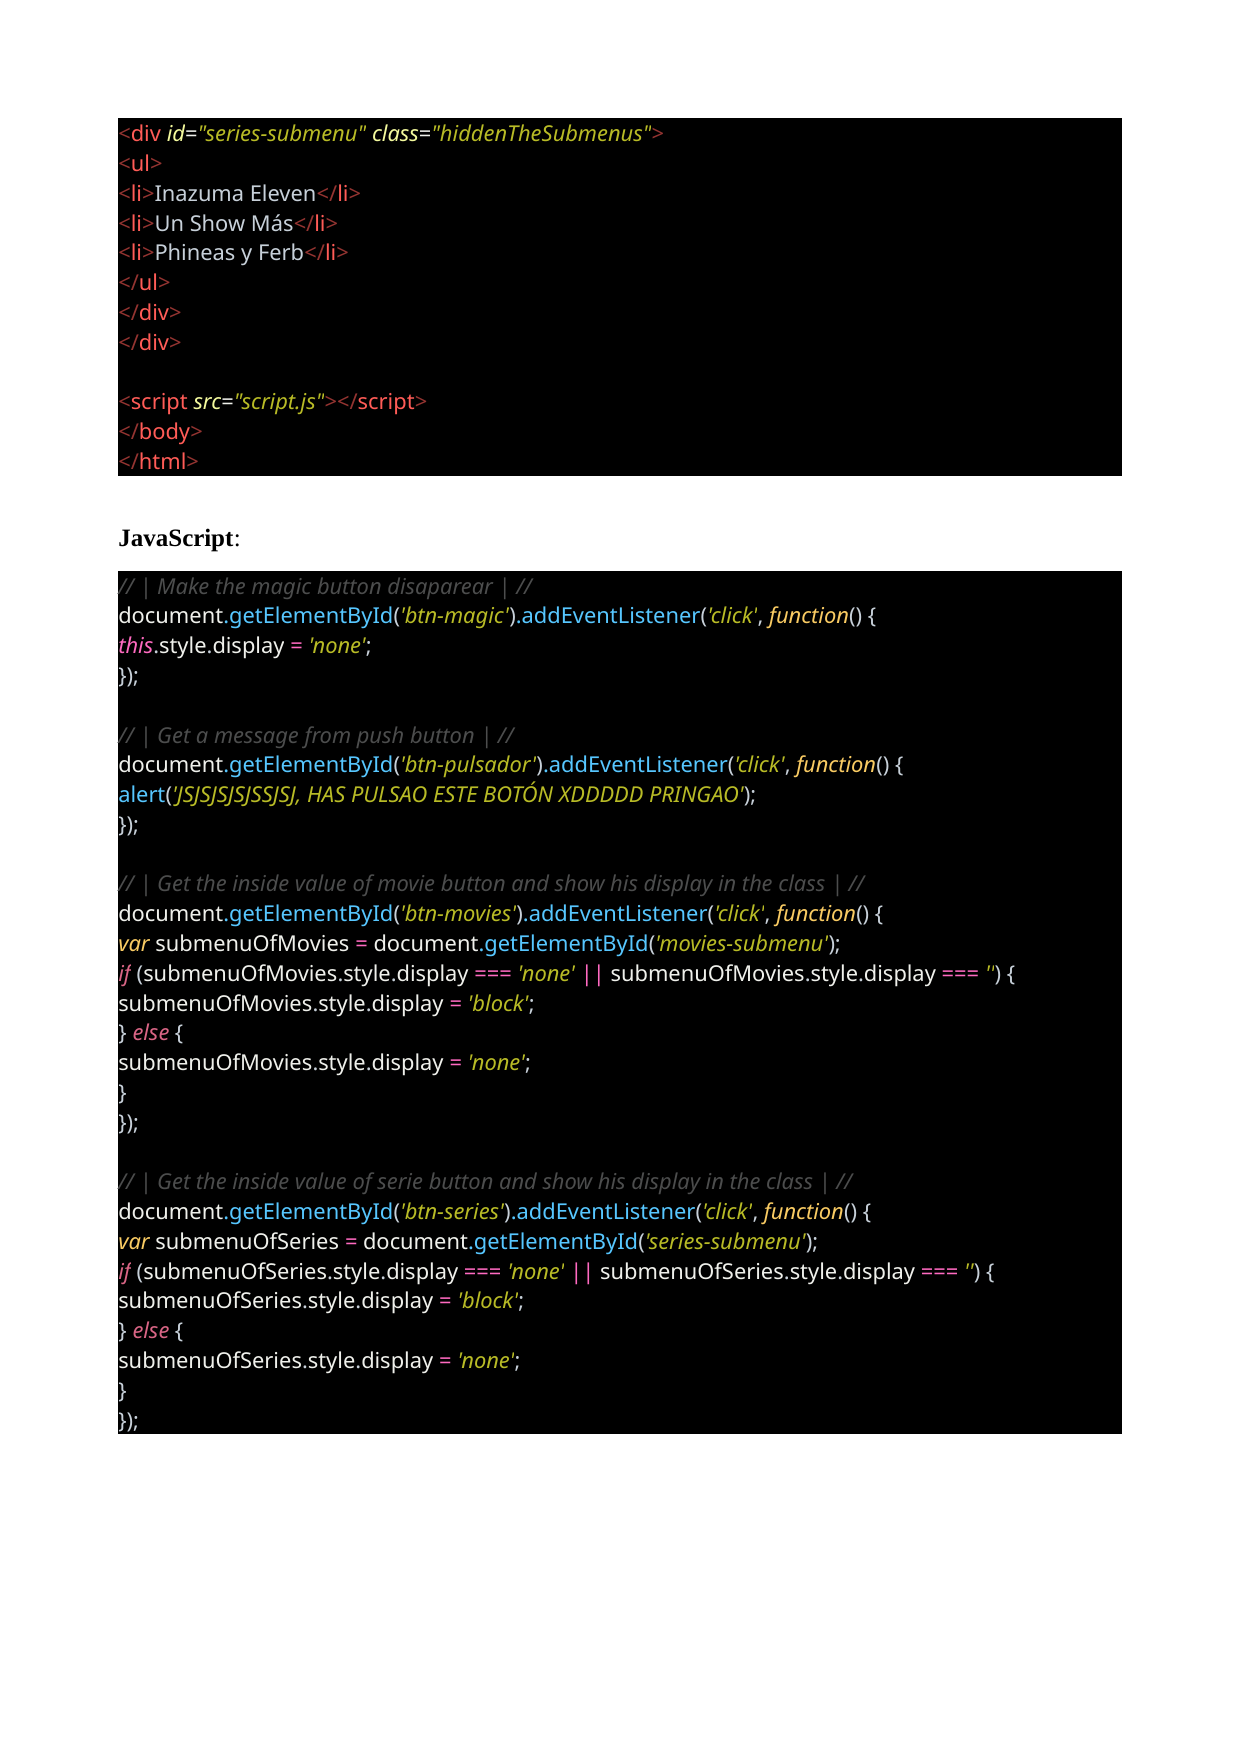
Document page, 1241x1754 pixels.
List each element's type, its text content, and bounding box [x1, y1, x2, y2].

table_header <div id="series-submenu" class="hiddenTheSubmenus"> <ul> <li>Inazuma Eleven</li> <li>Un Show Más</li> <li>Phineas y Ferb</li> </ul> </div> </div> <script src="script.js"></script> </body> </html> [118, 118, 1122, 476]
text JavaScript: [118, 523, 1122, 552]
table_header // | Make the magic button disaparear | // document.getElementById('btn-magic').addEventListener('click', function() { this.style.display = 'none'; }); // | Get a message from push button | // document.getElementById('btn-pulsador').addEventListener('click', function() { alert('JSJSJSJSJSSJSJ, HAS PULSAO ESTE BOTÓN XDDDDD PRINGAO'); }); // | Get the inside value of movie button and show his display in the class | // document.getElementById('btn-movies').addEventListener('click', function() { var submenuOfMovies = document.getElementById('movies-submenu'); if (submenuOfMovies.style.display === 'none' || submenuOfMovies.style.display === '') { submenuOfMovies.style.display = 'block'; } else { submenuOfMovies.style.display = 'none'; } }); // | Get the inside value of serie button and show his display in the class | // document.getElementById('btn-series').addEventListener('click', function() { var submenuOfSeries = document.getElementById('series-submenu'); if (submenuOfSeries.style.display === 'none' || submenuOfSeries.style.display === '') { submenuOfSeries.style.display = 'block'; } else { submenuOfSeries.style.display = 'none'; } }); [118, 571, 1122, 1434]
